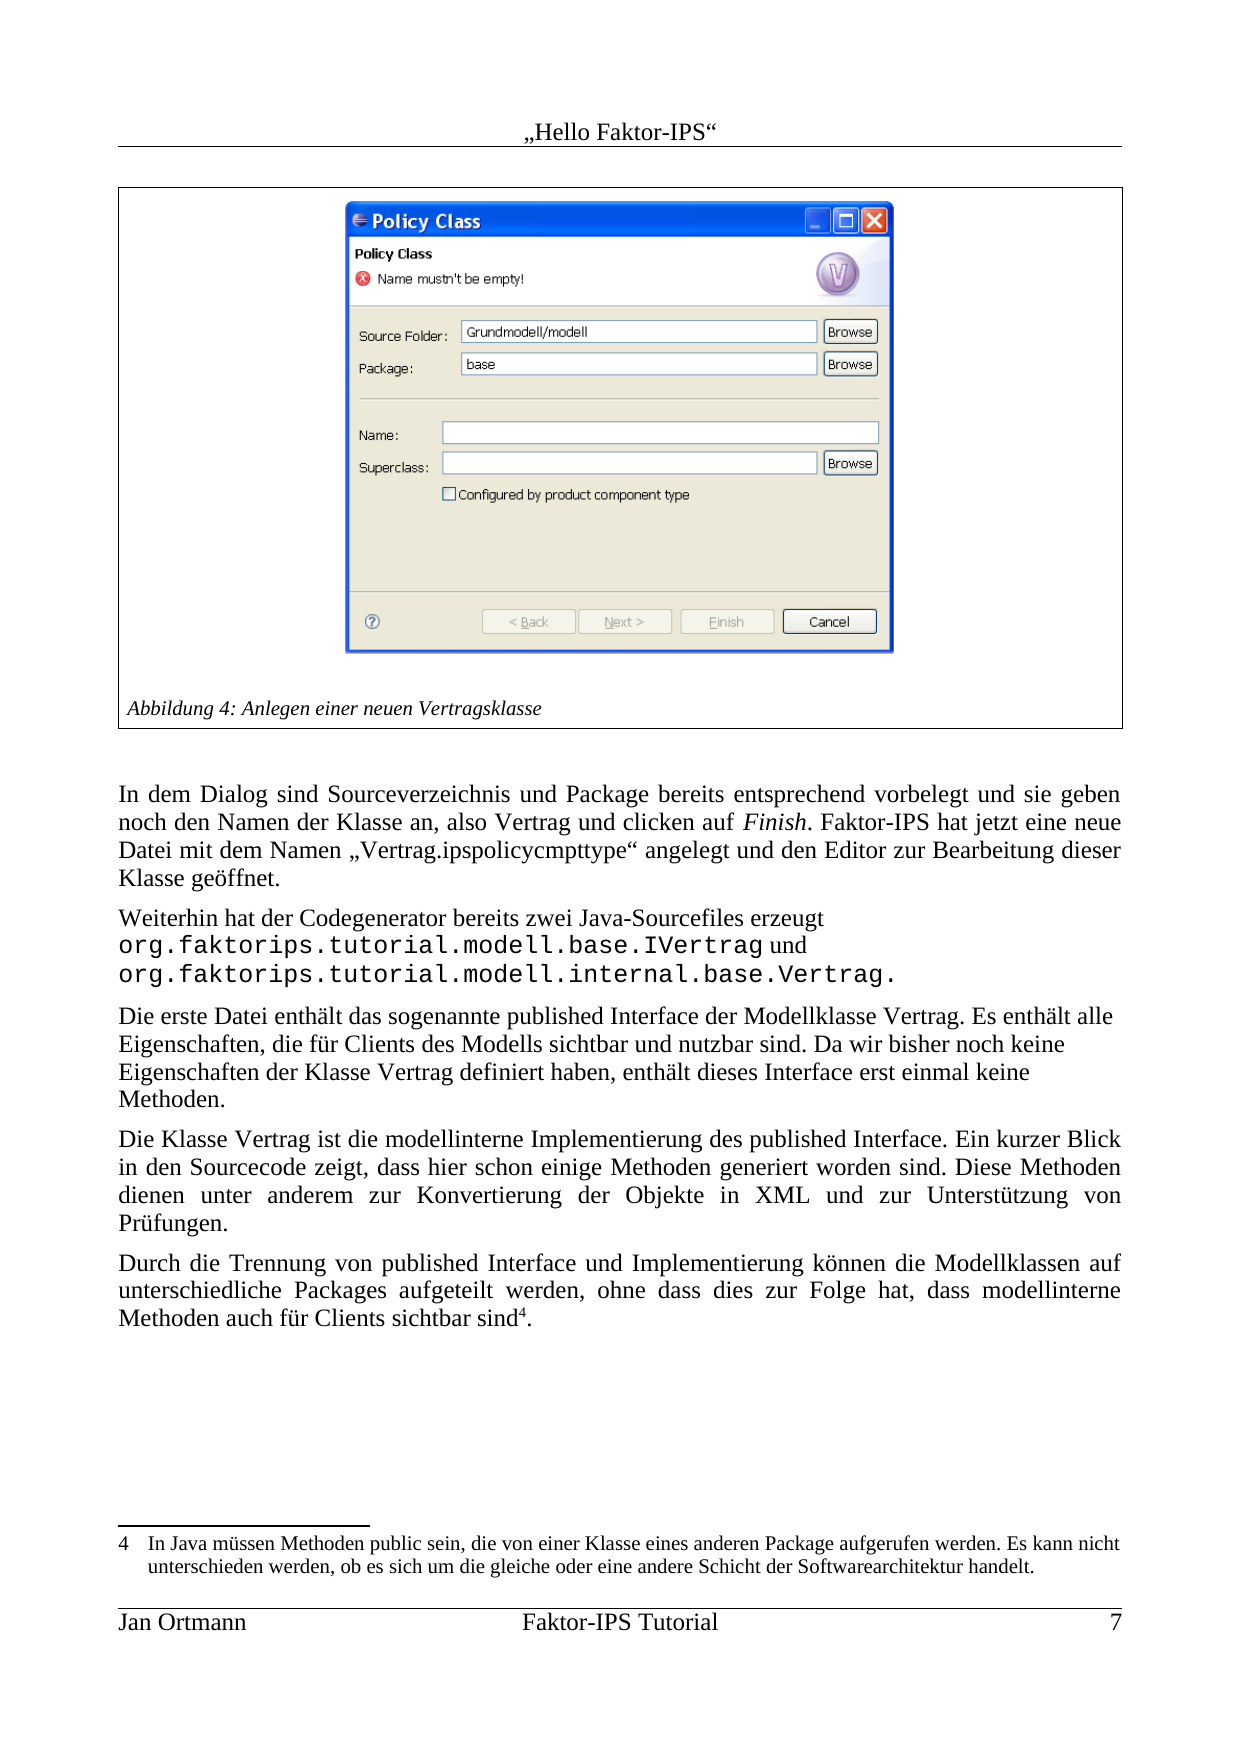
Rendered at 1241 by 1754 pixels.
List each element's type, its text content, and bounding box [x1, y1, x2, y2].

text Durch die Trennung von published Interface und Implementierung können die Modellklassen auf unterschiedliche Packages aufgeteilt werden, ohne dass dies zur Folge hat, dass modellinterne Methoden auch für Clients sichtbar sind. [118, 1249, 1122, 1332]
text Abbildung 4: Anlegen einer neuen Vertragsklasse [127, 696, 1113, 719]
text In dem Dialog sind Sourceverzeichnis und Package bereits entsprechend vorbelegt und sie geben noch den Namen der Klasse an, also Vertrag und clicken auf Finish. Faktor-IPS hat jetzt eine neue Datei mit dem Namen „Vertrag.ipspolicycmpttype“ angelegt und den Editor zur Bearbeitung dieser Klasse geöffnet. [118, 781, 1122, 891]
text Weiterhin hat der Codegenerator bereits zwei Java-Sourcefiles erzeugt org.faktorips.tutorial.modell.base.IVertrag und org.faktorips.tutorial.modell.internal.base.Vertrag. [118, 904, 1122, 990]
text Die erste Datei enthält das sogenannte published Interface der Modellklasse Vertrag. Es enthält alle Eigenschaften, die für Clients des Modells sichtbar und nutzbar sind. Da wir bisher noch keine Eigenschaften der Klasse Vertrag definiert haben, enthält dieses Interface erst einmal keine Methoden. [118, 1002, 1122, 1113]
text Die Klasse Vertrag ist die modellinterne Implementierung des published Interface. Ein kurzer Blick in den Sourcecode zeigt, dass hier schon einige Methoden generiert worden sind. Diese Methoden dienen unter anderem zur Konvertierung der Objekte in XML und zur Unterstützung von Prüfungen. [118, 1126, 1122, 1236]
picture [341, 196, 899, 657]
text In Java müssen Methoden public sein, die von einer Klasse eines anderen Package aufgerufen werden. Es kann nicht unterschieden werden, ob es sich um die gleiche oder eine andere Schicht der Softwarearchitektur handelt. [118, 1532, 1122, 1578]
